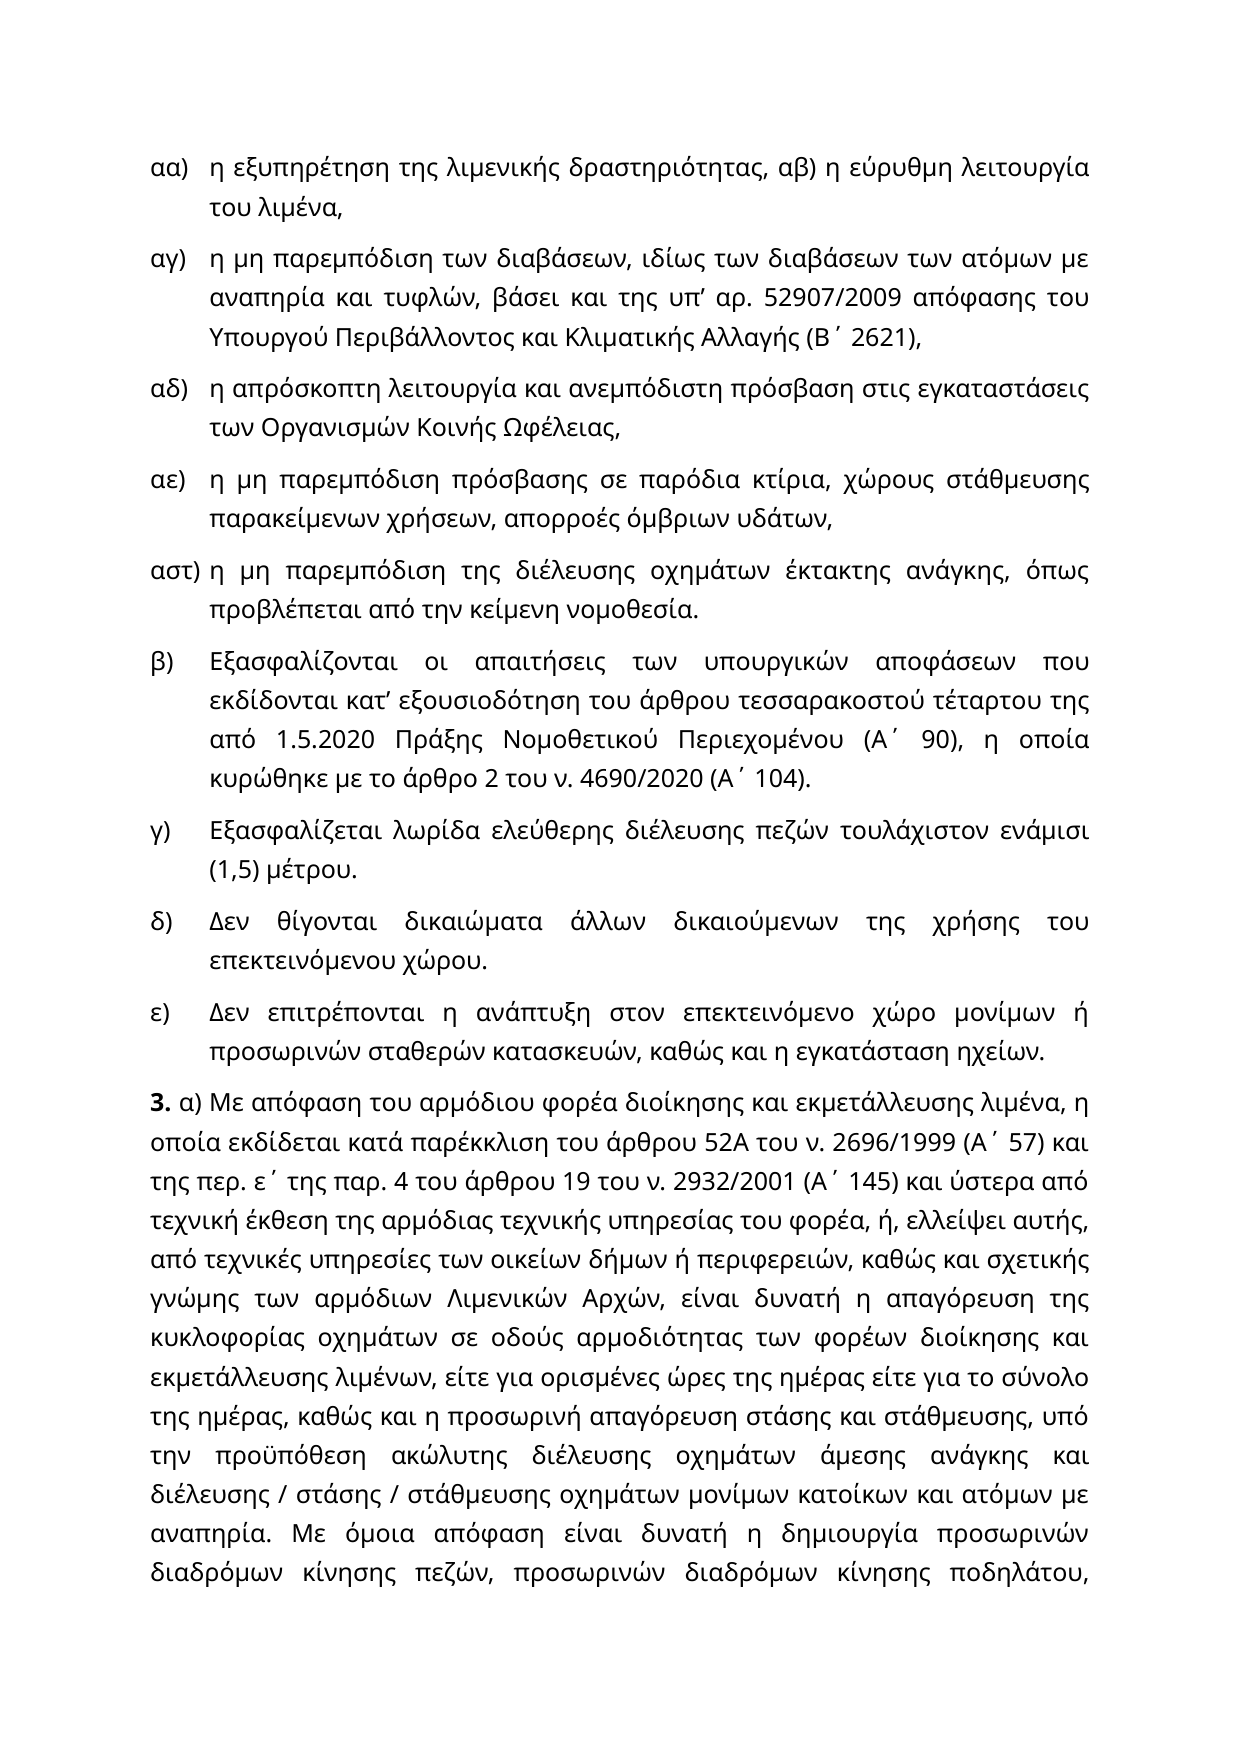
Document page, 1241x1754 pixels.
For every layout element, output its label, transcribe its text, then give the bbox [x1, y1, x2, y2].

list αγ) η μη παρεμπόδιση των διαβάσεων, ιδίως των διαβάσεων των ατόμων με αναπηρία και τυφλών, βάσει και της υπ’ αρ. 52907/2009 απόφασης του Υπουργού Περιβάλλοντος και Κλιματικής Αλλαγής (Β΄ 2621), [150, 241, 1090, 353]
list αστ) η μη παρεμπόδιση της διέλευσης οχημάτων έκτακτης ανάγκης, όπως προβλέπεται από την κείμενη νομοθεσία. [150, 552, 1090, 626]
list β) Εξασφαλίζονται οι απαιτήσεις των υπουργικών αποφάσεων που εκδίδονται κατ’ εξουσιοδότηση του άρθρου τεσσαρακοστού τέταρτου της από 1.5.2020 Πράξης Νομοθετικού Περιεχομένου (Α΄ 90), η οποία κυρώθηκε με το άρθρο 2 του ν. 4690/2020 (Α΄ 104). [150, 643, 1090, 795]
list αε) η μη παρεμπόδιση πρόσβασης σε παρόδια κτίρια, χώρους στάθμευσης παρακείμενων χρήσεων, απορροές όμβριων υδάτων, [150, 462, 1090, 535]
list γ) Εξασφαλίζεται λωρίδα ελεύθερης διέλευσης πεζών τουλάχιστον ενάμισι (1,5) μέτρου. [150, 812, 1090, 886]
list δ) Δεν θίγονται δικαιώματα άλλων δικαιούμενων της χρήσης του επεκτεινόμενου χώρου. [150, 903, 1090, 977]
list αα) η εξυπηρέτηση της λιμενικής δραστηριότητας, αβ) η εύρυθμη λειτουργία του λιμένα, [150, 150, 1090, 223]
text 3. α) Με απόφαση του αρμόδιου φορέα διοίκησης και εκμετάλλευσης λιμένα, η οποία εκδίδεται κατά παρέκκλιση του άρθρου 52Α του ν. 2696/1999 (Α΄ 57) και της περ. ε΄ της παρ. 4 του άρθρου 19 του ν. 2932/2001 (Α΄ 145) και ύστερα από τεχνική έκθεση της αρμόδιας τεχνικής υπηρεσίας του φορέα, ή, ελλείψει αυτής, από τεχνικές υπηρεσίες των οικείων δήμων ή περιφερειών, καθώς και σχετικής γνώμης των αρμόδιων Λιμενικών Αρχών, είναι δυνατή η απαγόρευση της κυκλοφορίας οχημάτων σε οδούς αρμοδιότητας των φορέων διοίκησης και εκμετάλλευσης λιμένων, είτε για ορισμένες ώρες της ημέρας είτε για το σύνολο της ημέρας, καθώς και η προσωρινή απαγόρευση στάσης και στάθμευσης, υπό την προϋπόθεση ακώλυτης διέλευσης οχημάτων άμεσης ανάγκης και διέλευσης / στάσης / στάθμευσης οχημάτων μονίμων κατοίκων και ατόμων με αναπηρία. Με όμοια απόφαση είναι δυνατή η δημιουργία προσωρινών διαδρόμων κίνησης πεζών, προσωρινών διαδρόμων κίνησης ποδηλάτου, [150, 1085, 1090, 1589]
list ε) Δεν επιτρέπονται η ανάπτυξη στον επεκτεινόμενο χώρο μονίμων ή προσωρινών σταθερών κατασκευών, καθώς και η εγκατάσταση ηχείων. [150, 994, 1090, 1067]
list αδ) η απρόσκοπτη λειτουργία και ανεμπόδιστη πρόσβαση στις εγκαταστάσεις των Οργανισμών Κοινής Ωφέλειας, [150, 371, 1090, 444]
